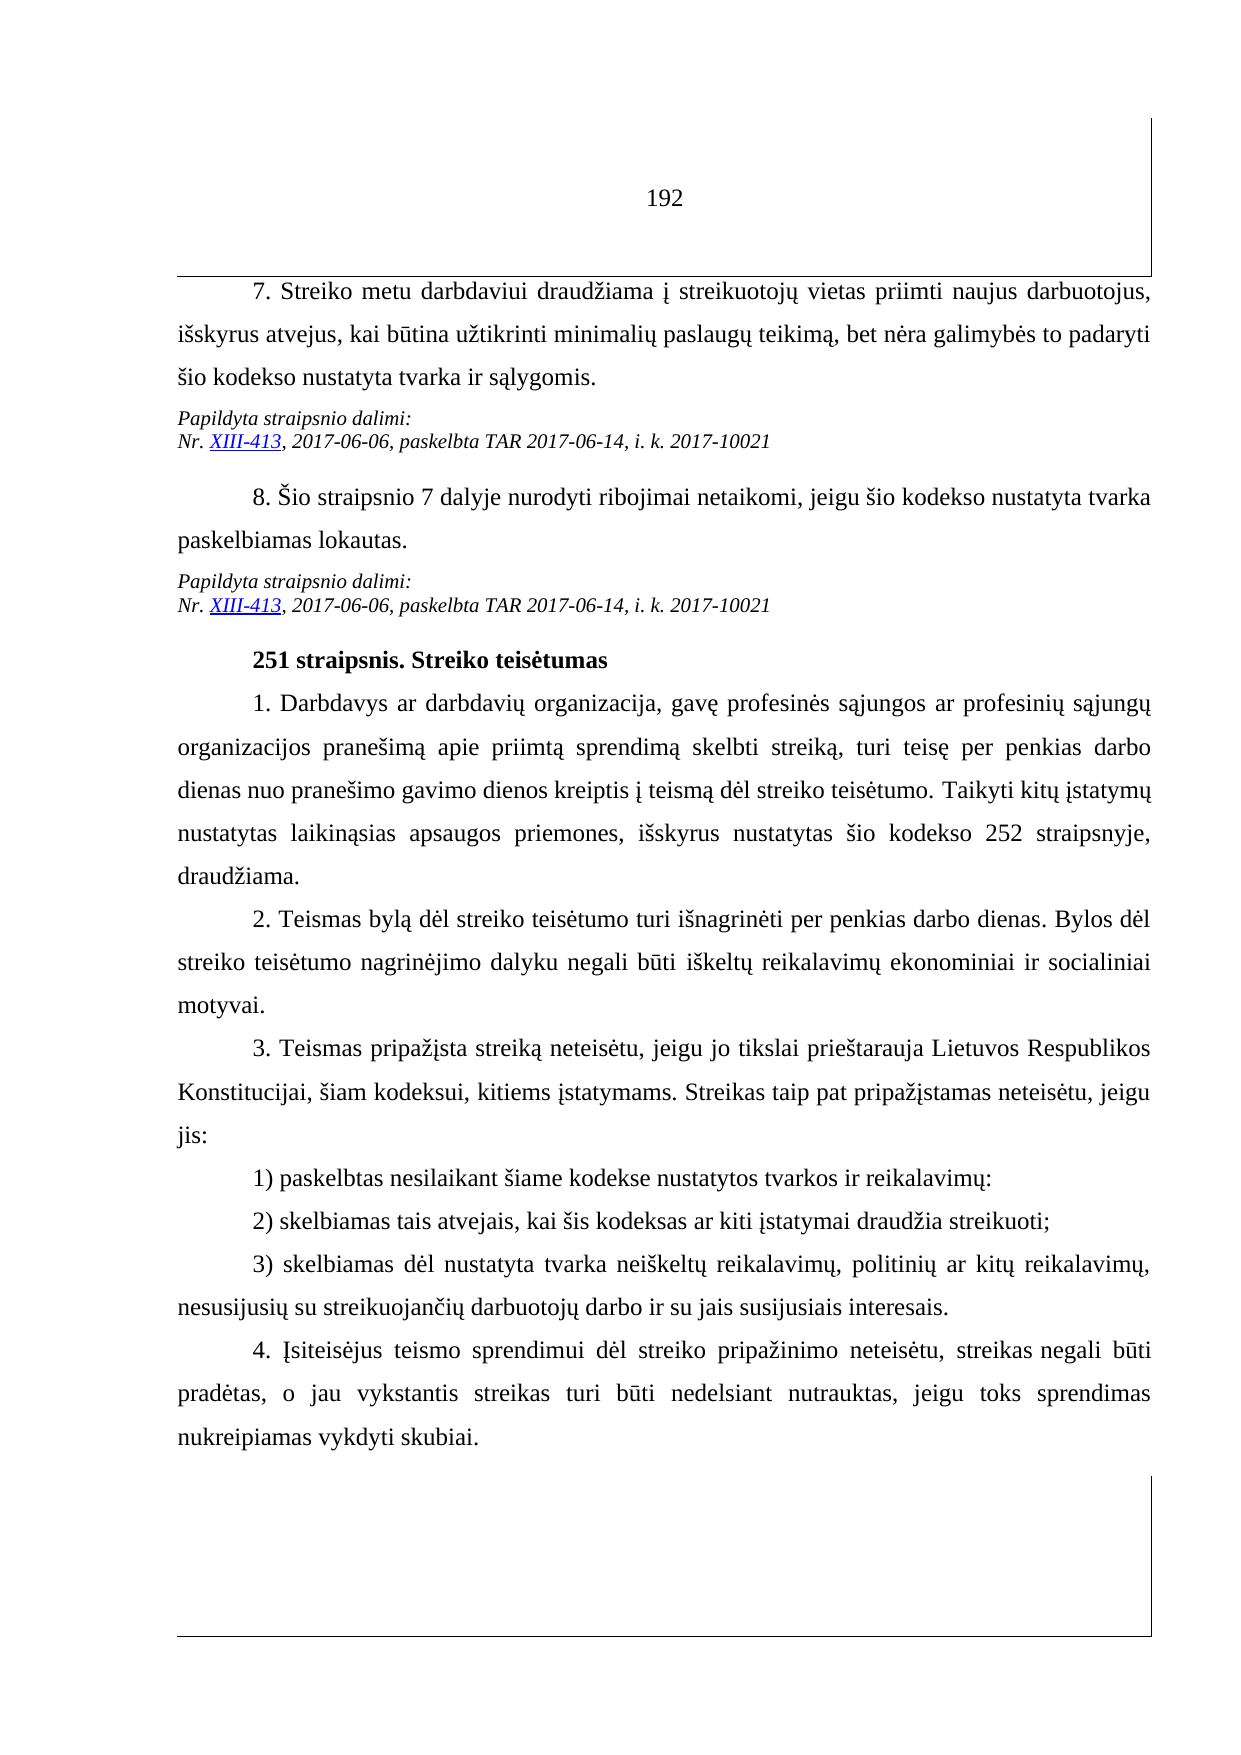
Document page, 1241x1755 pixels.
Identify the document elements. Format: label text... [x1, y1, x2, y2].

text 2. Teismas bylą dėl streiko teisėtumo turi išnagrinėti per penkias darbo dienas. Bylos dėl streiko teisėtumo nagrinėjimo dalyku negali būti iškeltų reikalavimų ekonominiai ir socialiniai motyvai. [177, 904, 1152, 1019]
text Papildyta straipsnio dalimi: [177, 568, 1152, 593]
text Nr. XIII-413, 2017-06-06, paskelbta TAR 2017-06-14, i. k. 2017-10021 [177, 593, 1152, 617]
text 1. Darbdavys ar darbdavių organizacija, gavę profesinės sąjungos ar profesinių sąjungų organizacijos pranešimą apie priimtą sprendimą skelbti streiką, turi teisę per penkias darbo dienas nuo pranešimo gavimo dienos kreiptis į teismą dėl streiko teisėtumo. Taikyti kitų įstatymų nustatytas laikinąsias apsaugos priemones, išskyrus nustatytas šio kodekso 252 straipsnyje, draudžiama. [177, 688, 1152, 890]
text Papildyta straipsnio dalimi: [177, 405, 1152, 429]
text 2) skelbiamas tais atvejais, kai šis kodeksas ar kiti įstatymai draudžia streikuoti; [177, 1206, 1152, 1235]
text 7. Streiko metu darbdaviui draudžiama į streikuotojų vietas priimti naujus darbuotojus, išskyrus atvejus, kai būtina užtikrinti minimalių paslaugų teikimą, bet nėra galimybės to padaryti šio kodekso nustatyta tvarka ir sąlygomis. [177, 276, 1152, 391]
text 251 straipsnis. Streiko teisėtumas [177, 645, 1152, 674]
text 3) skelbiamas dėl nustatyta tvarka neiškeltų reikalavimų, politinių ar kitų reikalavimų, nesusijusių su streikuojančių darbuotojų darbo ir su jais susijusiais interesais. [177, 1249, 1152, 1321]
text Nr. XIII-413, 2017-06-06, paskelbta TAR 2017-06-14, i. k. 2017-10021 [177, 429, 1152, 453]
text 8. Šio straipsnio 7 dalyje nurodyti ribojimai netaikomi, jeigu šio kodekso nustatyta tvarka paskelbiamas lokautas. [177, 482, 1152, 554]
text 4. Įsiteisėjus teismo sprendimui dėl streiko pripažinimo neteisėtu, streikas negali būti pradėtas, o jau vykstantis streikas turi būti nedelsiant nutrauktas, jeigu toks sprendimas nukreipiamas vykdyti skubiai. [177, 1335, 1152, 1450]
text 1) paskelbtas nesilaikant šiame kodekse nustatytos tvarkos ir reikalavimų: [177, 1163, 1152, 1192]
text 3. Teismas pripažįsta streiką neteisėtu, jeigu jo tikslai prieštarauja Lietuvos Respublikos Konstitucijai, šiam kodeksui, kitiems įstatymams. Streikas taip pat pripažįstamas neteisėtu, jeigu jis: [177, 1033, 1152, 1148]
